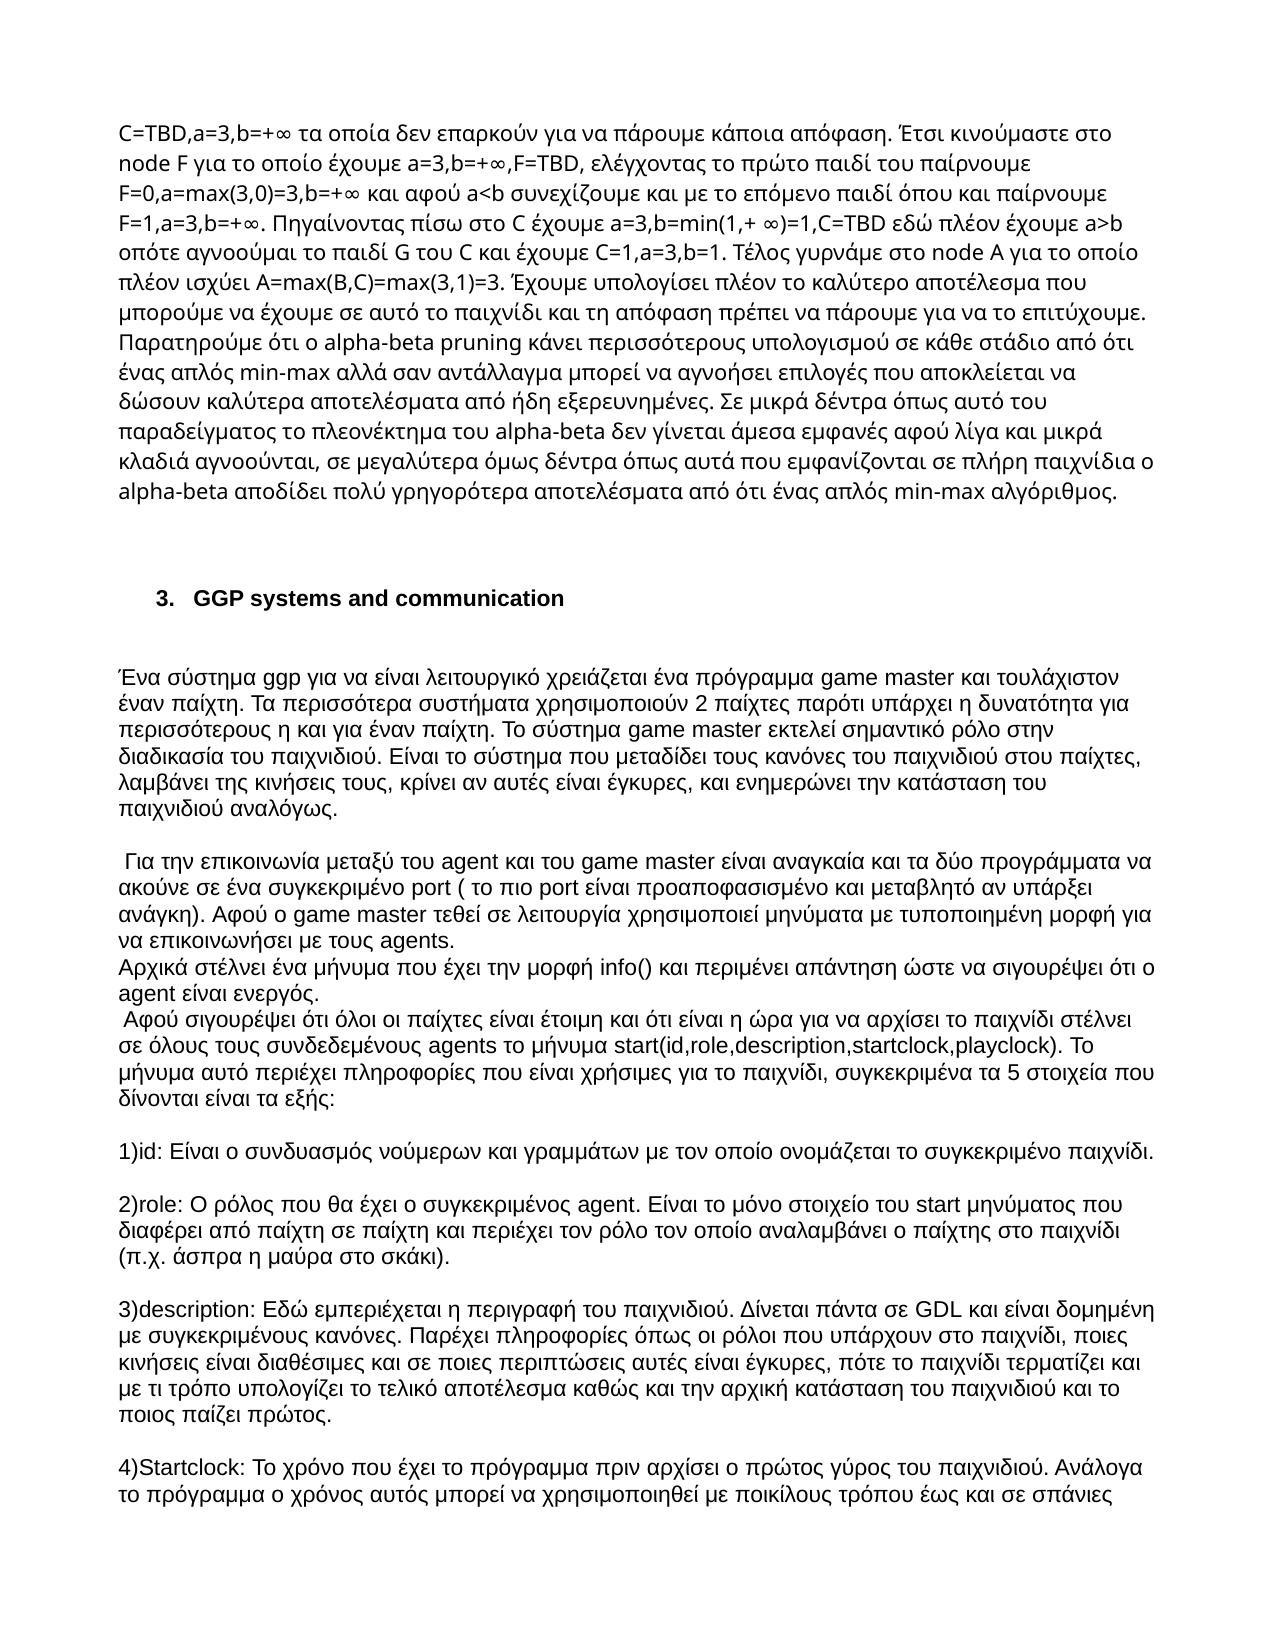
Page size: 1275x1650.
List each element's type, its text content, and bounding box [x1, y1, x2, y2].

text Αφού σιγουρέψει ότι όλοι οι παίχτες είναι έτοιμη και ότι είναι η ώρα για να αρχίσει το παιχνίδι στέλνει σε όλους τους συνδεδεμένους agents το μήνυμα start(id,role,description,startclock,playclock). Το μήνυμα αυτό περιέχει πληροφορίες που είναι χρήσιμες για το παιχνίδι, συγκεκριμένα τα 5 στοιχεία που δίνονται είναι τα εξής: [118, 1006, 1157, 1112]
text 3)description: Εδώ εμπεριέχεται η περιγραφή του παιχνιδιού. Δίνεται πάντα σε GDL και είναι δομημένη με συγκεκριμένους κανόνες. Παρέχει πληροφορίες όπως οι ρόλοι που υπάρχουν στο παιχνίδι, ποιες κινήσεις είναι διαθέσιμες και σε ποιες περιπτώσεις αυτές είναι έγκυρες, πότε το παιχνίδι τερματίζει και με τι τρόπο υπολογίζει το τελικό αποτέλεσμα καθώς και την αρχική κατάσταση του παιχνιδιού και το ποιος παίζει πρώτος. [118, 1296, 1157, 1428]
text Για την επικοινωνία μεταξύ του agent και του game master είναι αναγκαία και τα δύο προγράμματα να ακούνε σε ένα συγκεκριμένο port ( το πιο port είναι προαποφασισμένο και μεταβλητό αν υπάρξει ανάγκη). Αφού ο game master τεθεί σε λειτουργία χρησιμοποιεί μηνύματα με τυποποιημένη μορφή για να επικοινωνήσει με τους agents. [118, 848, 1157, 953]
text 4)Startclock: Το χρόνο που έχει το πρόγραμμα πριν αρχίσει ο πρώτος γύρος του παιχνιδιού. Ανάλογα το πρόγραμμα ο χρόνος αυτός μπορεί να χρησιμοποιηθεί με ποικίλους τρόπου έως και σε σπάνιες [118, 1454, 1157, 1507]
text 1)id: Είναι ο συνδυασμός νούμερων και γραμμάτων με τον οποίο ονομάζεται το συγκεκριμένο παιχνίδι. [118, 1138, 1157, 1164]
text Ένα σύστημα ggp για να είναι λειτουργικό χρειάζεται ένα πρόγραμμα game master και τουλάχιστον έναν παίχτη. Τα περισσότερα συστήματα χρησιμοποιούν 2 παίχτες παρότι υπάρχει η δυνατότητα για περισσότερους η και για έναν παίχτη. Το σύστημα game master εκτελεί σημαντικό ρόλο στην διαδικασία του παιχνιδιού. Είναι το σύστημα που μεταδίδει τους κανόνες του παιχνιδιού στου παίχτες, λαμβάνει της κινήσεις τους, κρίνει αν αυτές είναι έγκυρες, και ενημερώνει την κατάσταση του παιχνιδιού αναλόγως. [118, 663, 1157, 822]
text C=TBD,a=3,b=+∞ τα οποία δεν επαρκούν για να πάρουμε κάποια απόφαση. Έτσι κινούμαστε στο node F για το οποίο έχουμε a=3,b=+∞,F=TBD, ελέγχοντας το πρώτο παιδί του παίρνουμε F=0,a=max(3,0)=3,b=+∞ και αφού a<b συνεχίζουμε και με το επόμενο παιδί όπου και παίρνουμε F=1,a=3,b=+∞. Πηγαίνοντας πίσω στο C έχουμε a=3,b=min(1,+ ∞)=1,C=TBD εδώ πλέον έχουμε a>b οπότε αγνοούμαι το παιδί G του C και έχουμε C=1,a=3,b=1. Τέλος γυρνάμε στο node A για το οποίο πλέον ισχύει A=max(B,C)=max(3,1)=3. Έχουμε υπολογίσει πλέον το καλύτερο αποτέλεσμα που μπορούμε να έχουμε σε αυτό το παιχνίδι και τη απόφαση πρέπει να πάρουμε για να το επιτύχουμε. Παρατηρούμε ότι ο alpha-beta pruning κάνει περισσότερους υπολογισμού σε κάθε στάδιο από ότι ένας απλός min-max αλλά σαν αντάλλαγμα μπορεί να αγνοήσει επιλογές που αποκλείεται να δώσουν καλύτερα αποτελέσματα από ήδη εξερευνημένες. Σε μικρά δέντρα όπως αυτό του παραδείγματος το πλεονέκτημα του alpha-beta δεν γίνεται άμεσα εμφανές αφού λίγα και μικρά κλαδιά αγνοούνται, σε μεγαλύτερα όμως δέντρα όπως αυτά που εμφανίζονται σε πλήρη παιχνίδια ο alpha-beta αποδίδει πολύ γρηγορότερα αποτελέσματα από ότι ένας απλός min-max αλγόριθμος. [118, 118, 1157, 505]
text 2)role: Ο ρόλος που θα έχει ο συγκεκριμένος agent. Είναι το μόνο στοιχείο του start μηνύματος που διαφέρει από παίχτη σε παίχτη και περιέχει τον ρόλο τον οποίο αναλαμβάνει ο παίχτης στο παιχνίδι (π.χ. άσπρα η μαύρα στο σκάκι). [118, 1191, 1157, 1270]
text Αρχικά στέλνει ένα μήνυμα που έχει την μορφή info() και περιμένει απάντηση ώστε να σιγουρέψει ότι ο agent είναι ενεργός. [118, 953, 1157, 1006]
list GGP systems and communication [156, 584, 1157, 611]
